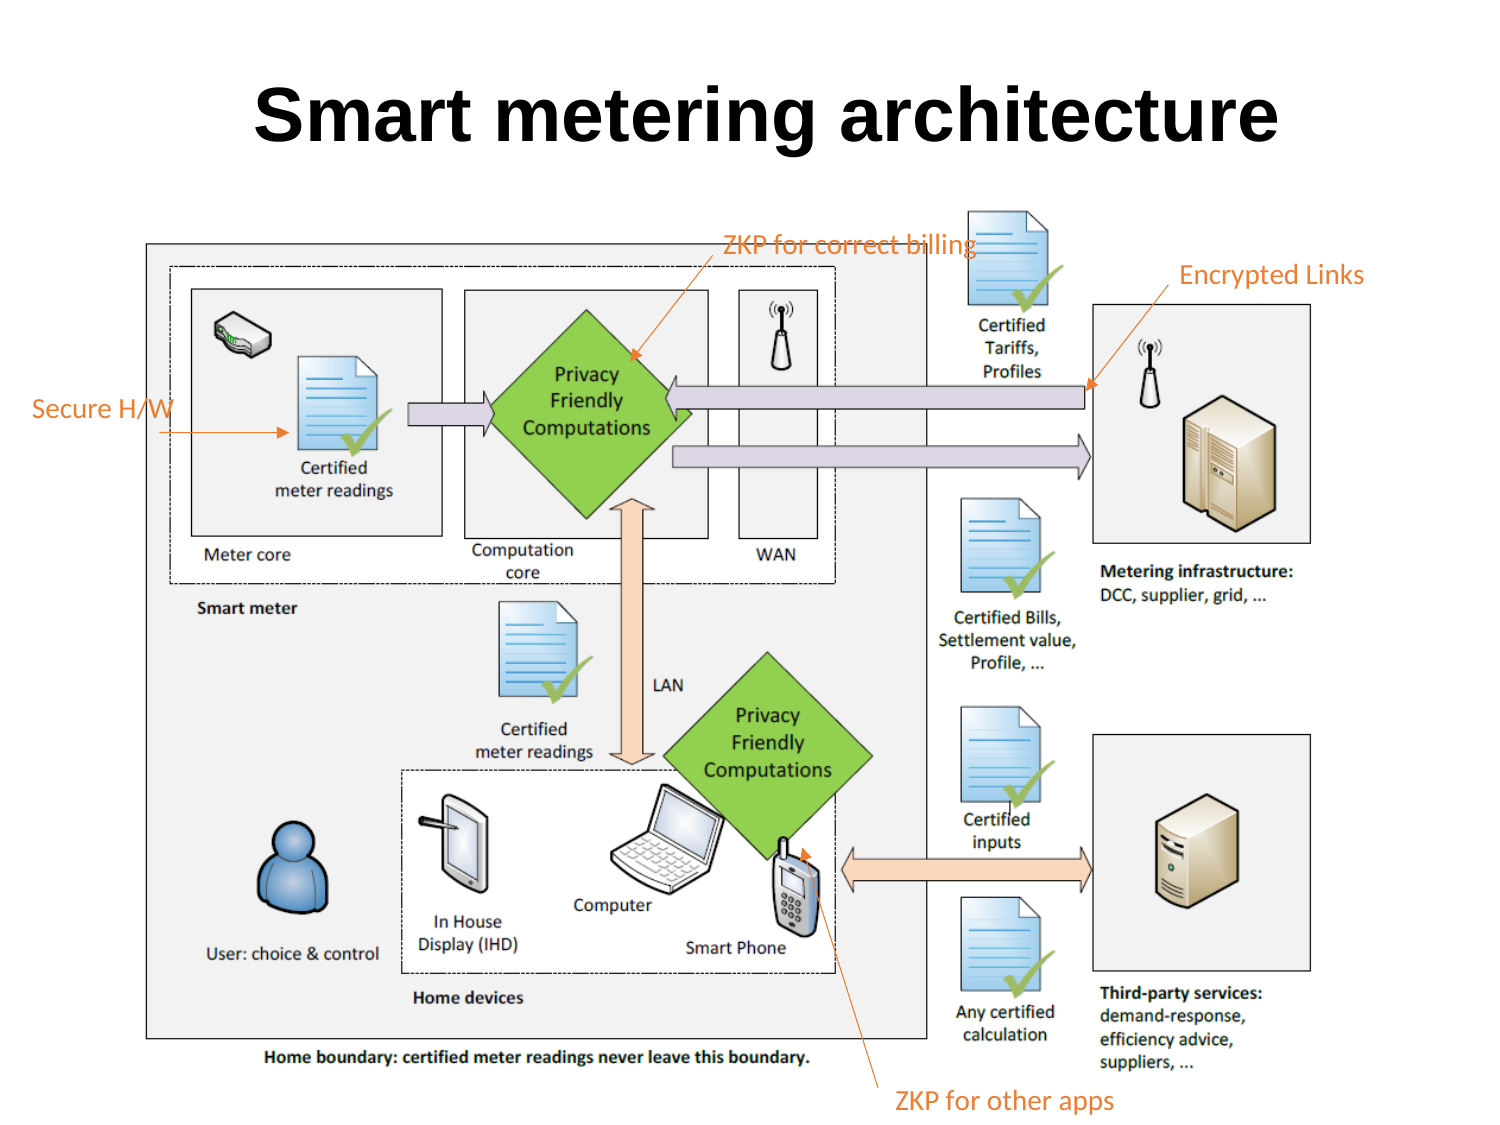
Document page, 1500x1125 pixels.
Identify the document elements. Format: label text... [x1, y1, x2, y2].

text_box ZKP for other apps [880, 1073, 1130, 1124]
text_box ZKP for correct billing [708, 218, 993, 269]
text_box Secure H/W [17, 382, 190, 432]
text_box Encrypted Links [1164, 247, 1380, 298]
picture [134, 203, 1336, 1075]
title Smart metering architecture [75, 44, 1425, 177]
